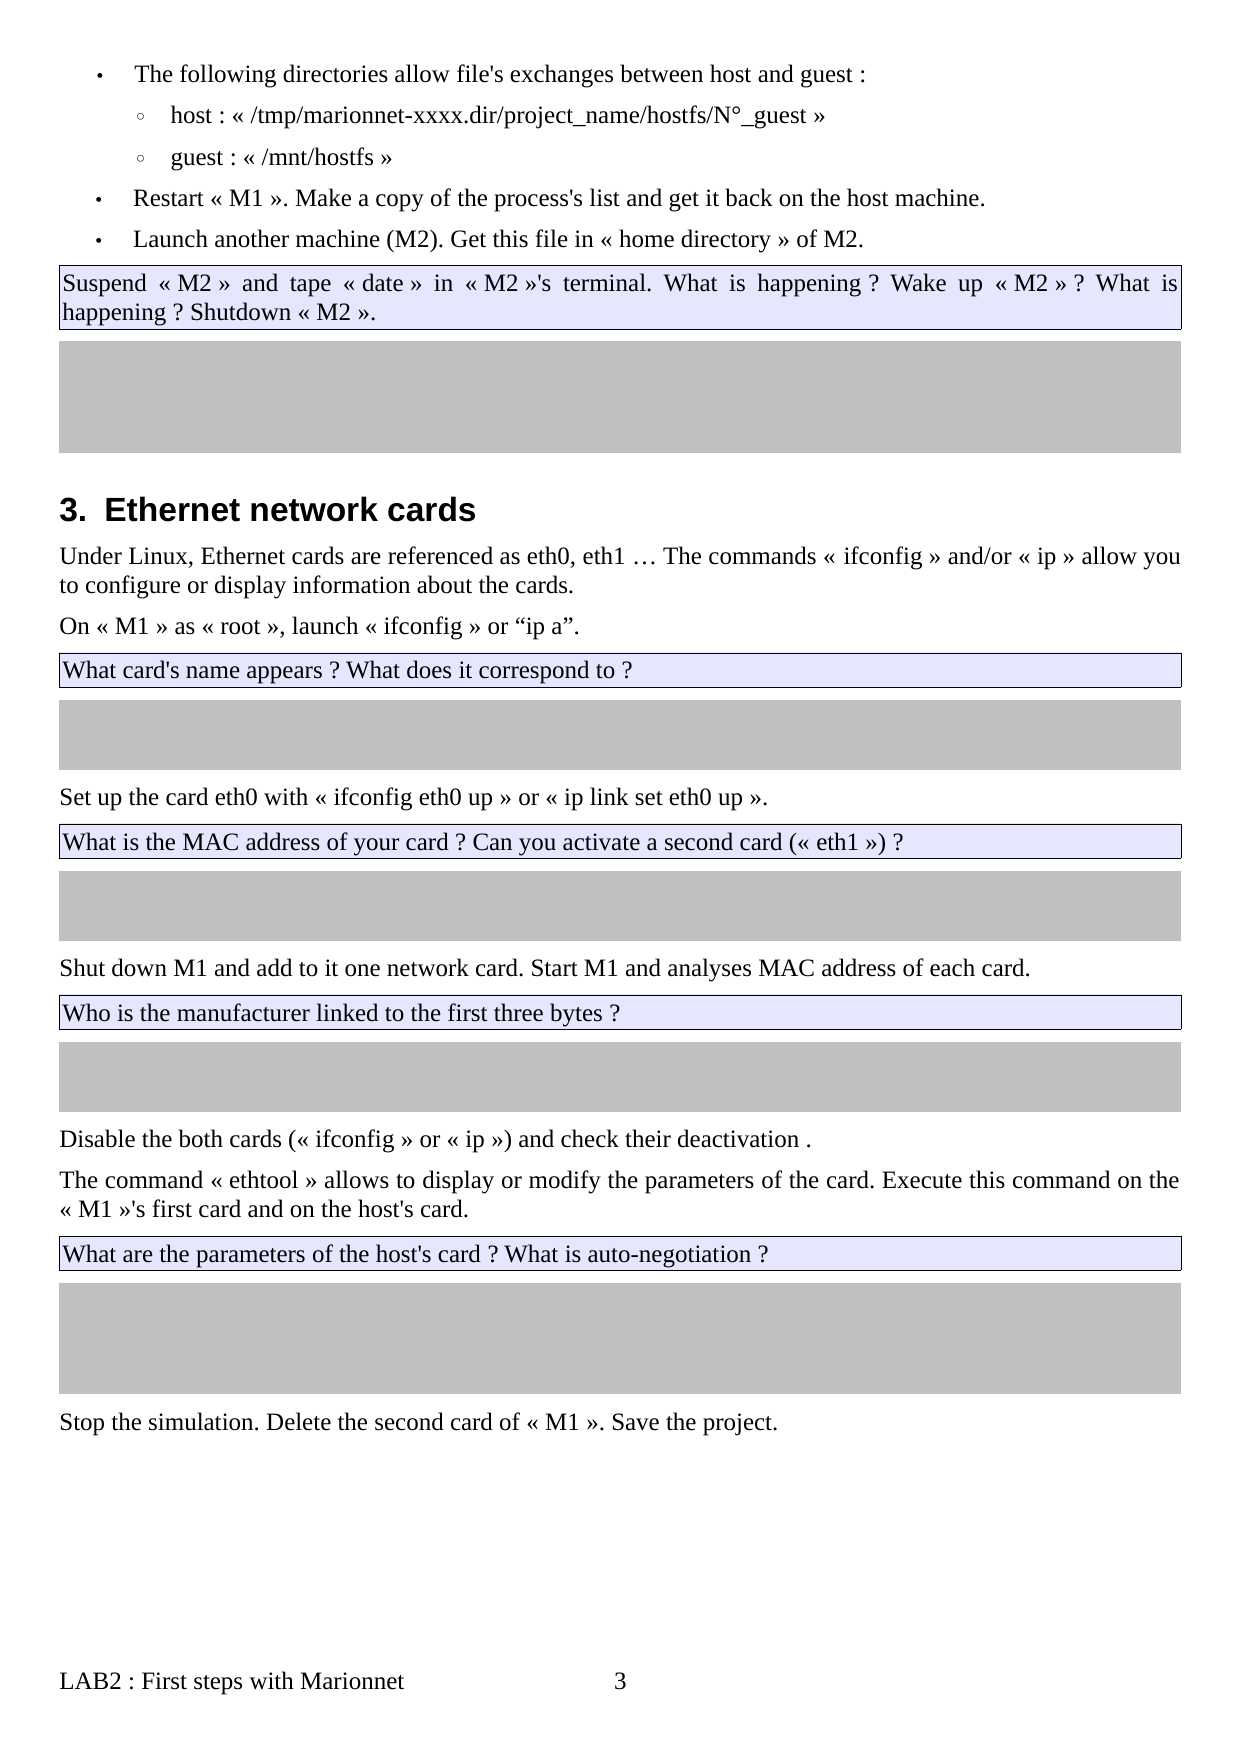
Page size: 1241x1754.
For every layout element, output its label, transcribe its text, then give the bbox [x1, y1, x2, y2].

text What is the MAC address of your card ? Can you activate a second card (« eth1 ») ? [60, 825, 1181, 858]
list guest : « /mnt/hostfs » [133, 142, 1181, 170]
list The following directories allow file's exchanges between host and guest : [97, 59, 1181, 88]
text Suspend « M2 » and tape « date » in « M2 »'s terminal. What is happening ? Wake up « M2 » ? What is happening ? Shutdown « M2 ». [60, 266, 1181, 329]
subtitle Ethernet network cards [59, 490, 1181, 529]
text Who is the manufacturer linked to the first three bytes ? [60, 996, 1181, 1029]
text Disable the both cards (« ifconfig » or « ip ») and check their deactivation . [59, 1124, 1181, 1153]
text What card's name appears ? What does it correspond to ? [60, 654, 1181, 687]
text Stop the simulation. Delete the second card of « M1 ». Save the project. [59, 1407, 1181, 1435]
list Restart « M1 ». Make a copy of the process's list and get it back on the host machine. [95, 183, 1181, 212]
text Shut down M1 and add to it one network card. Start M1 and analyses MAC address of each card. [59, 953, 1181, 982]
text What are the parameters of the host's card ? What is auto-negotiation ? [60, 1237, 1181, 1270]
list host : « /tmp/marionnet-xxxx.dir/project_name/hostfs/N°_guest » [133, 100, 1181, 129]
text The command « ethtool » allows to display or modify the parameters of the card. Execute this command on the « M1 »'s first card and on the host's card. [59, 1166, 1181, 1223]
text Set up the card eth0 with « ifconfig eth0 up » or « ip link set eth0 up ». [59, 782, 1181, 811]
list Launch another machine (M2). Get this file in « home directory » of M2. [95, 224, 1181, 253]
text Under Linux, Ethernet cards are referenced as eth0, eth1 … The commands « ifconfig » and/or « ip » allow you to configure or display information about the cards. [59, 541, 1181, 599]
text On « M1 » as « root », launch « ifconfig » or “ip a”. [59, 611, 1181, 640]
